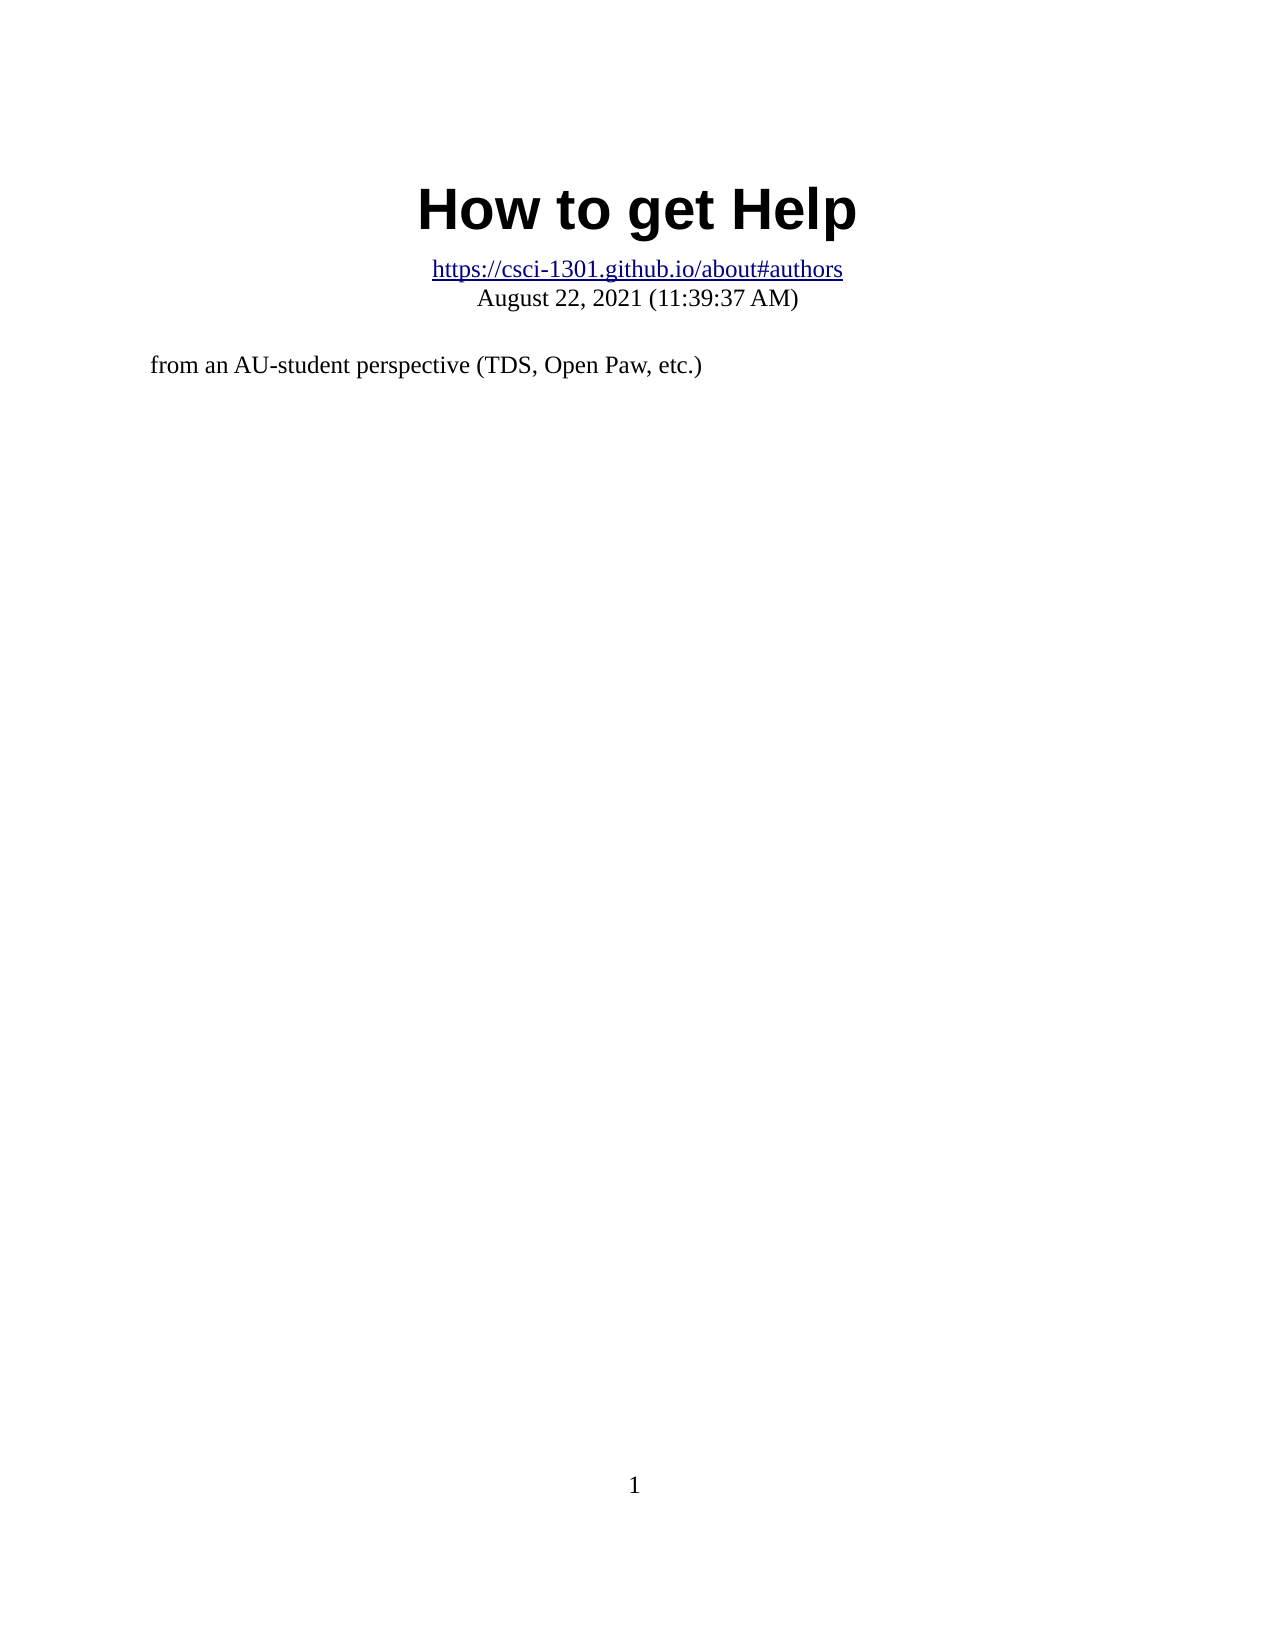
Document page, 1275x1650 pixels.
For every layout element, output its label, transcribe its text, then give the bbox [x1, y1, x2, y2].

title How to get Help [150, 175, 1125, 242]
text from an AU-student perspective (TDS, Open Paw, etc.) [150, 350, 1125, 378]
text https://csci-1301.github.io/about#authors [150, 254, 1125, 283]
text August 22, 2021 (11:39:37 AM) [150, 283, 1125, 312]
